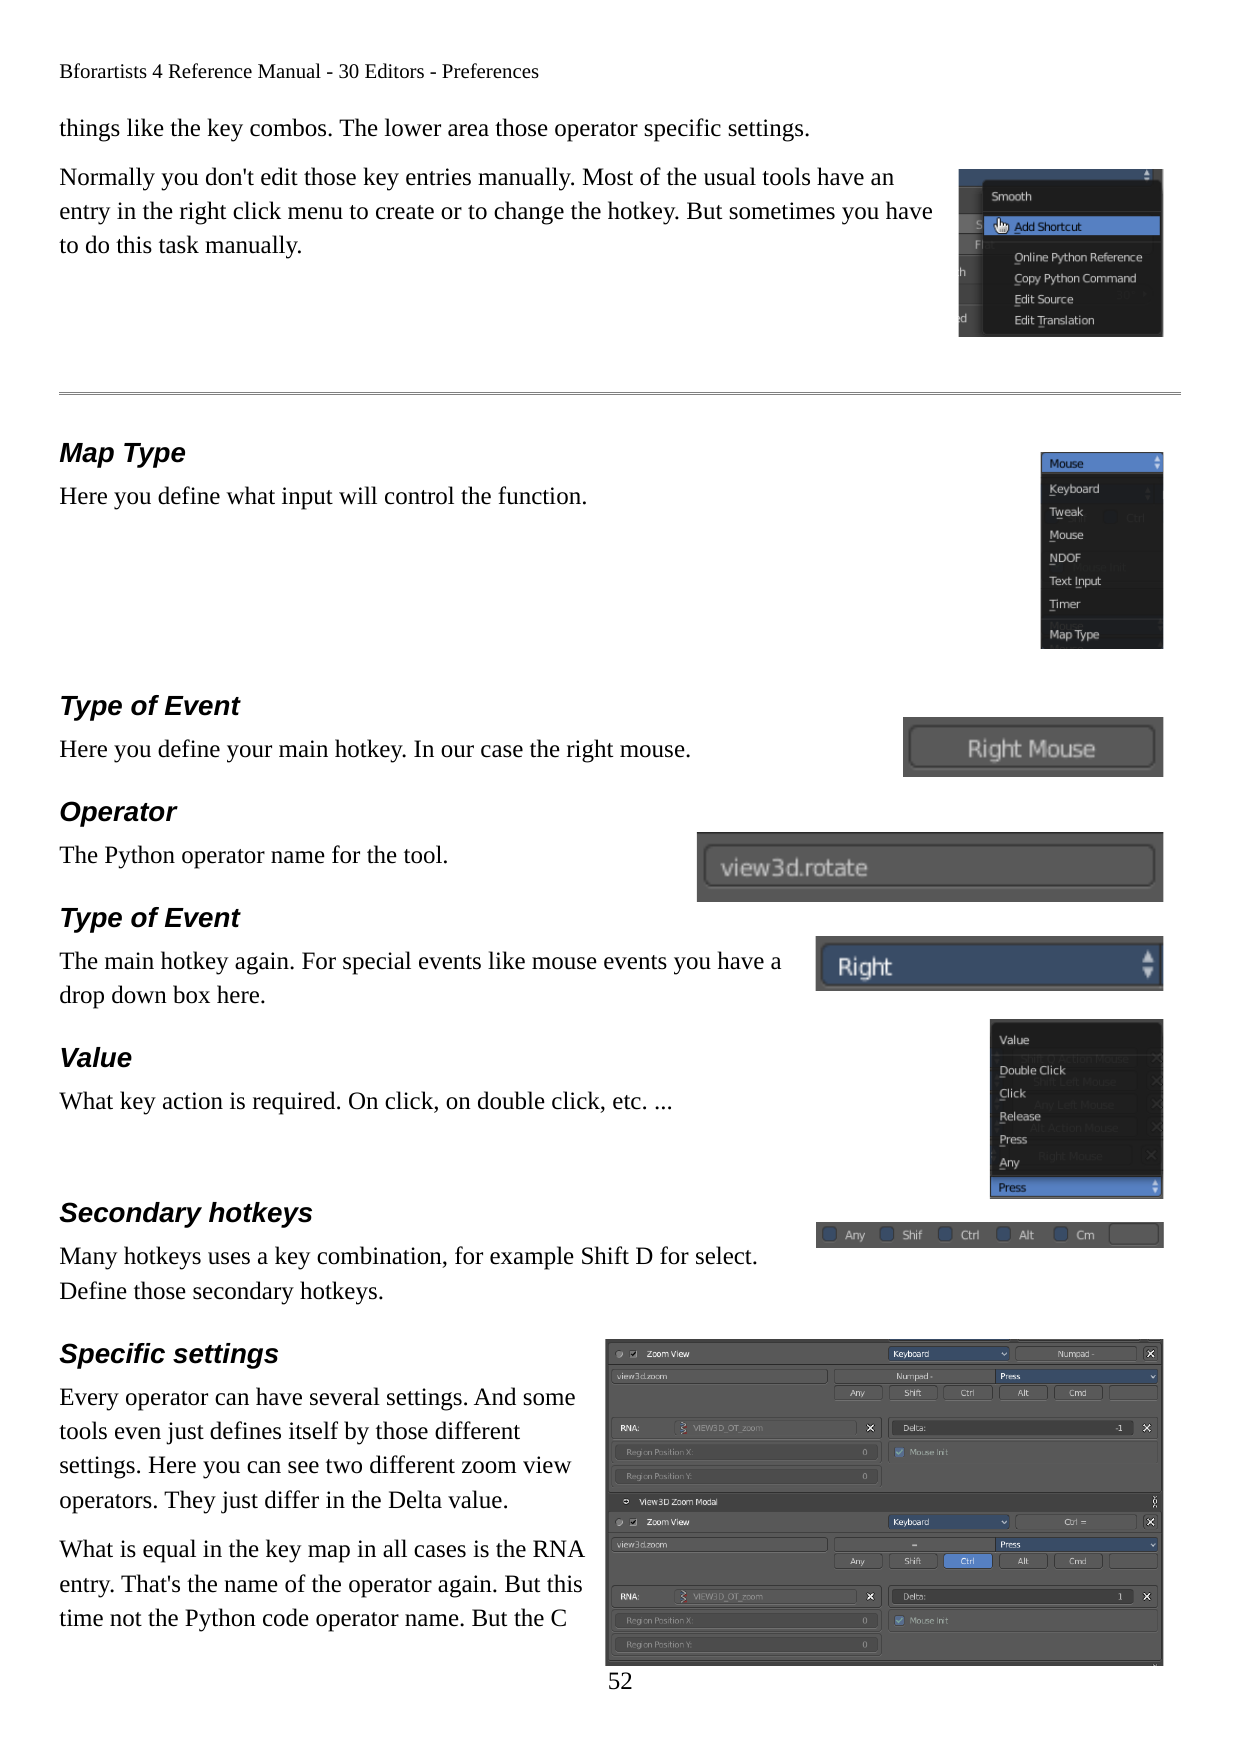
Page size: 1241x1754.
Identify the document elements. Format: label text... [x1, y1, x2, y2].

subtitle Value [59, 1042, 989, 1074]
subtitle Map Type [59, 436, 1181, 468]
subtitle Specific settings [59, 1337, 1181, 1369]
picture [1040, 452, 1164, 649]
subtitle Type of Event [59, 901, 1181, 933]
text Here you define what input will control the function. [59, 481, 1040, 509]
subtitle Secondary hotkeys [59, 1197, 1181, 1229]
picture [903, 717, 1164, 777]
picture [958, 169, 1164, 337]
picture [696, 832, 1164, 902]
subtitle Operator [59, 796, 1181, 827]
picture [989, 1019, 1164, 1199]
text Normally you don't edit those key entries manually. Most of the usual tools have an entry in the right click menu to create or to change the hotkey. But sometimes you have to do this task manually. [59, 162, 1181, 259]
picture [815, 936, 1164, 991]
text The main hotkey again. For special events like mouse events you have a drop down box here. [59, 946, 1181, 1009]
picture [816, 1222, 1164, 1248]
text What is equal in the key map in all cases is the RNA entry. That's the name of the operator again. But this time not the Python code operator name. But the C [59, 1534, 605, 1632]
subtitle Type of Event [59, 689, 1181, 721]
text The Python operator name for the tool. [59, 840, 696, 869]
subtitle [1164, 1042, 1181, 1074]
text What key action is required. On click, on double click, etc. ... [59, 1086, 989, 1115]
text Here you define your main hotkey. In our case the right mouse. [59, 734, 903, 763]
text Many hotkeys uses a key combination, for example Shift D for select. Define those secondary hotkeys. [59, 1241, 1181, 1304]
text things like the key combos. The lower area those operator specific settings. [59, 113, 1181, 141]
picture [605, 1339, 1164, 1666]
text Every operator can have several settings. And some tools even just defines itself by those different settings. Here you can see two different zoom view operators. They just differ in the Delta value. [59, 1382, 605, 1514]
